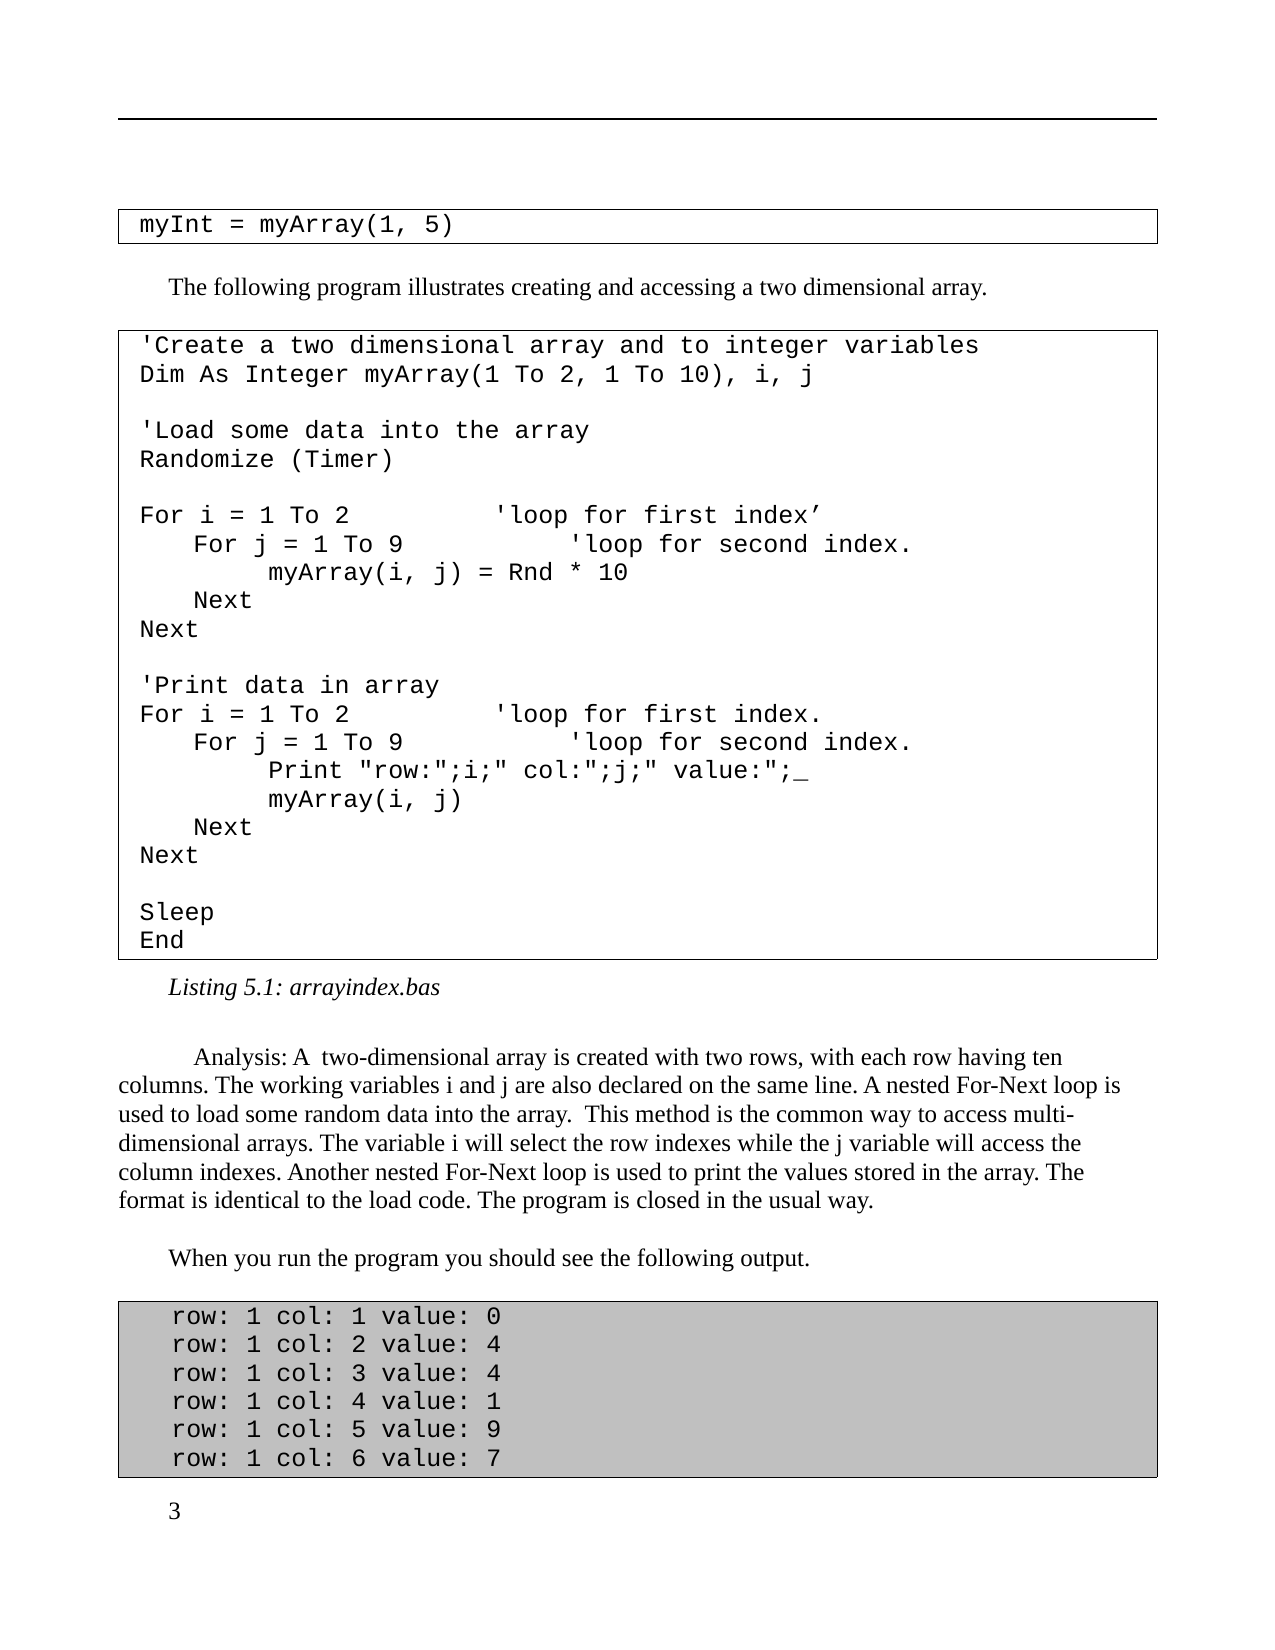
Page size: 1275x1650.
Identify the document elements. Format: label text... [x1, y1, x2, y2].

text 'Create a two dimensional array and to integer variables [119, 331, 1157, 358]
text End [119, 925, 1157, 959]
text 'Load some data into the array [119, 415, 1157, 443]
text row: 1 col: 2 value: 4 [119, 1329, 1157, 1357]
text For j = 1 To 9 'loop for second index. [119, 528, 1157, 556]
text myArray(i, j) = Rnd * 10 [119, 556, 1157, 585]
text Dim As Integer myArray(1 To 2, 1 To 10), i, j [119, 358, 1157, 389]
text row: 1 col: 5 value: 9 [119, 1414, 1157, 1442]
text Sleep [119, 896, 1157, 925]
text Randomize (Timer) [119, 443, 1157, 474]
text myInt = myArray(1, 5) [119, 210, 1157, 243]
text The following program illustrates creating and accessing a two dimensional array. [118, 272, 1157, 301]
text When you run the program you should see the following output. [118, 1243, 1157, 1272]
text Next [119, 811, 1157, 840]
text For j = 1 To 9 'loop for second index. [119, 726, 1157, 755]
text For i = 1 To 2 'loop for first index’ [119, 500, 1157, 528]
text Next [119, 840, 1157, 871]
text row: 1 col: 6 value: 7 [119, 1442, 1157, 1477]
text row: 1 col: 4 value: 1 [119, 1386, 1157, 1414]
text Analysis: A two-dimensional array is created with two rows, with each row having ten columns. The working variables i and j are also declared on the same line. A nested For-Next loop is used to load some random data into the array. This method is the common way to access multi-dimensional arrays. The variable i will select the row indexes while the j variable will access the column indexes. Another nested For-Next loop is used to print the values stored in the array. The format is identical to the load code. The program is closed in the usual way. [118, 1042, 1157, 1214]
text myArray(i, j) [119, 783, 1157, 811]
text row: 1 col: 1 value: 0 [119, 1302, 1157, 1329]
text row: 1 col: 3 value: 4 [119, 1357, 1157, 1386]
text Print "row:";i;" col:";j;" value:";_ [119, 755, 1157, 783]
text 'Print data in array [119, 670, 1157, 698]
text For i = 1 To 2 'loop for first index. [119, 698, 1157, 726]
text Next [119, 613, 1157, 644]
text Listing 5.1: arrayindex.bas [118, 972, 1157, 1001]
text Next [119, 585, 1157, 613]
